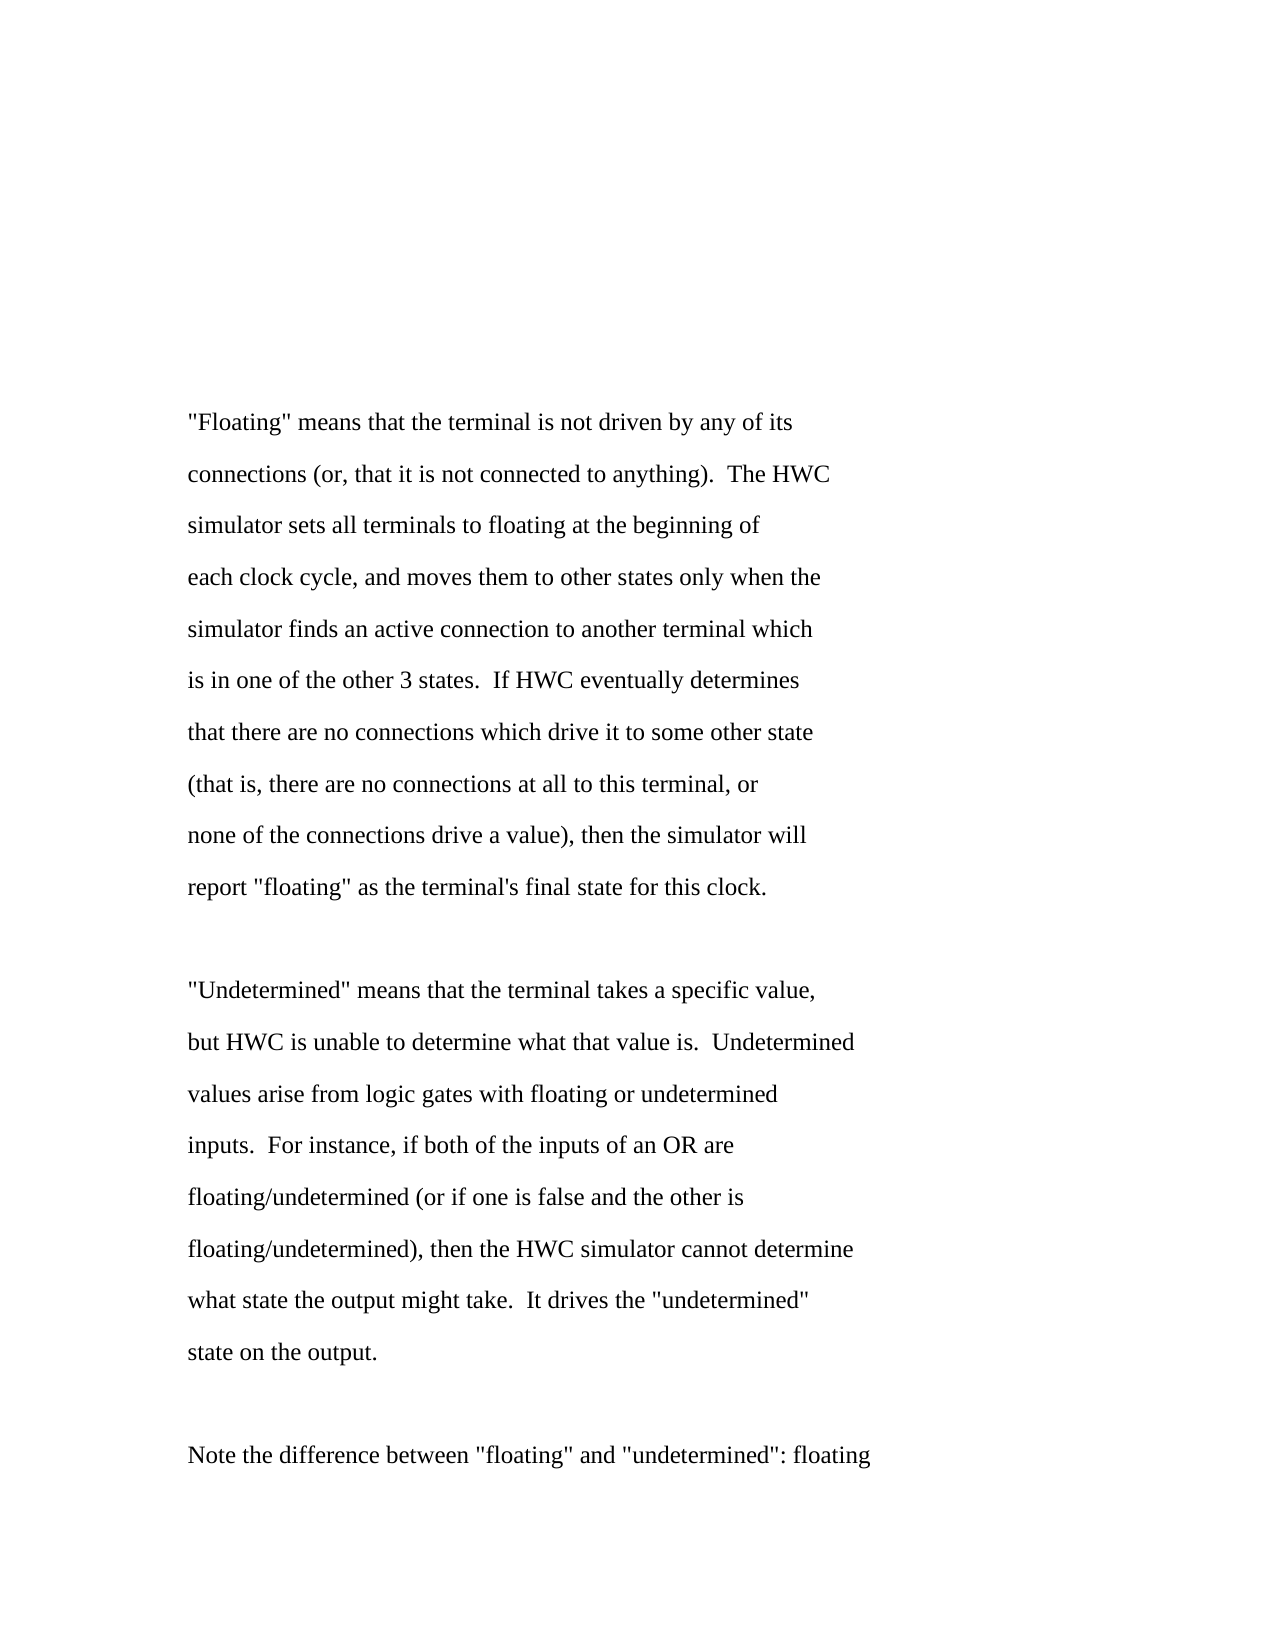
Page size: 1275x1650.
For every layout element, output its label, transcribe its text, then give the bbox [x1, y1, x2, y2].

text that there are no connections which drive it to some other state [187, 718, 1087, 746]
text "Undetermined" means that the terminal takes a specific value, [187, 977, 1087, 1004]
text is in one of the other 3 states. If HWC eventually determines [187, 667, 1087, 694]
text inputs. For instance, if both of the inputs of an OR are [187, 1132, 1087, 1159]
text simulator finds an active connection to another terminal which [187, 615, 1087, 643]
text connections (or, that it is not connected to anything). The HWC [187, 460, 1087, 488]
text each clock cycle, and moves them to other states only when the [187, 563, 1087, 591]
text floating/undetermined), then the HWC simulator cannot determine [187, 1235, 1087, 1263]
text none of the connections drive a value), then the simulator will [187, 822, 1087, 849]
text Note the difference between "floating" and "undetermined": floating [187, 1442, 1087, 1469]
text what state the output might take. It drives the "undetermined" [187, 1287, 1087, 1314]
text state on the output. [187, 1338, 1087, 1366]
text "Floating" means that the terminal is not driven by any of its [187, 408, 1087, 436]
text values arise from logic gates with floating or undetermined [187, 1080, 1087, 1108]
text but HWC is unable to determine what that value is. Undetermined [187, 1028, 1087, 1056]
text report "floating" as the terminal's final state for this clock. [187, 873, 1087, 901]
text simulator sets all terminals to floating at the beginning of [187, 512, 1087, 539]
text floating/undetermined (or if one is false and the other is [187, 1183, 1087, 1211]
text (that is, there are no connections at all to this terminal, or [187, 770, 1087, 798]
